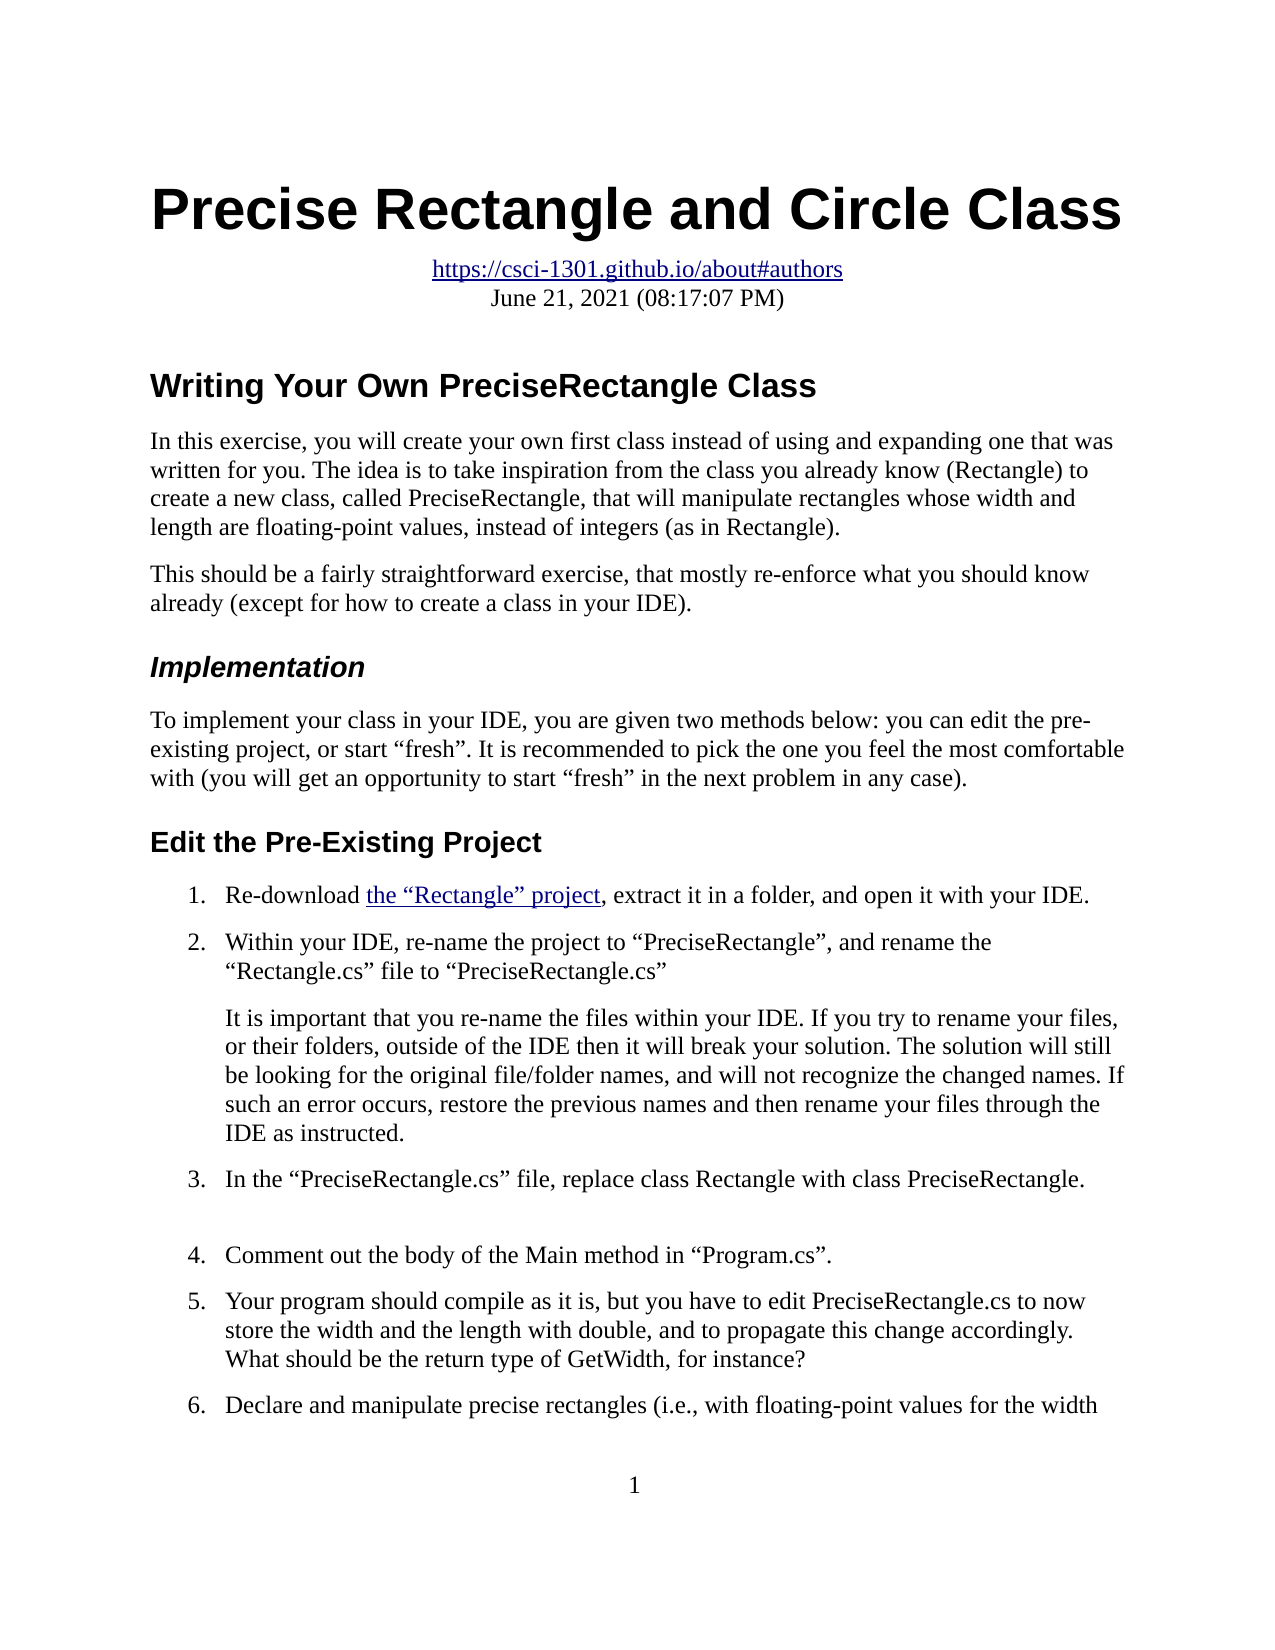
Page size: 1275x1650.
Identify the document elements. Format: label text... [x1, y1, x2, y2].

text This should be a fairly straightforward exercise, that mostly re-enforce what you should know already (except for how to create a class in your IDE). [150, 559, 1125, 616]
list Comment out the body of the Main method in “Program.cs”. [187, 1240, 1125, 1268]
text June 21, 2021 (08:17:07 PM) [150, 283, 1125, 312]
list Declare and manipulate precise rectangles (i.e., with floating-point values for the width [187, 1391, 1125, 1419]
text To implement your class in your IDE, you are given two methods below: you can edit the pre-existing project, or start “fresh”. It is recommended to pick the one you feel the most comfortable with (you will get an opportunity to start “fresh” in the next problem in any case). [150, 705, 1125, 792]
subtitle Writing Your Own PreciseRectangle Class [150, 366, 1125, 404]
text In this exercise, you will create your own first class instead of using and expanding one that was written for you. The idea is to take inspiration from the class you already know (Rectangle) to create a new class, called PreciseRectangle, that will manipulate rectangles whose width and length are floating-point values, instead of integers (as in Rectangle). [150, 426, 1125, 541]
list It is important that you re-name the files within your IDE. If you try to rename your files, or their folders, outside of the IDE then it will break your solution. The solution will still be looking for the original file/folder names, and will not recognize the changed names. If such an error occurs, restore the previous names and then rename your files through the IDE as instructed. [187, 1003, 1125, 1146]
list Your program should compile as it is, but you have to edit PreciseRectangle.cs to now store the width and the length with double, and to propagate this change accordingly. What should be the return type of GetWidth, for instance? [187, 1286, 1125, 1373]
text https://csci-1301.github.io/about#authors [150, 254, 1125, 283]
title Precise Rectangle and Circle Class [150, 175, 1125, 242]
list Re-download the “Rectangle” project, extract it in a folder, and open it with your IDE. [187, 881, 1125, 909]
subtitle Implementation [150, 650, 1125, 684]
subtitle Edit the Pre-Existing Project [150, 826, 1125, 859]
list Within your IDE, re-name the project to “PreciseRectangle”, and rename the “Rectangle.cs” file to “PreciseRectangle.cs” [187, 927, 1125, 985]
list In the “PreciseRectangle.cs” file, replace class Rectangle with class PreciseRectangle. [187, 1164, 1125, 1222]
